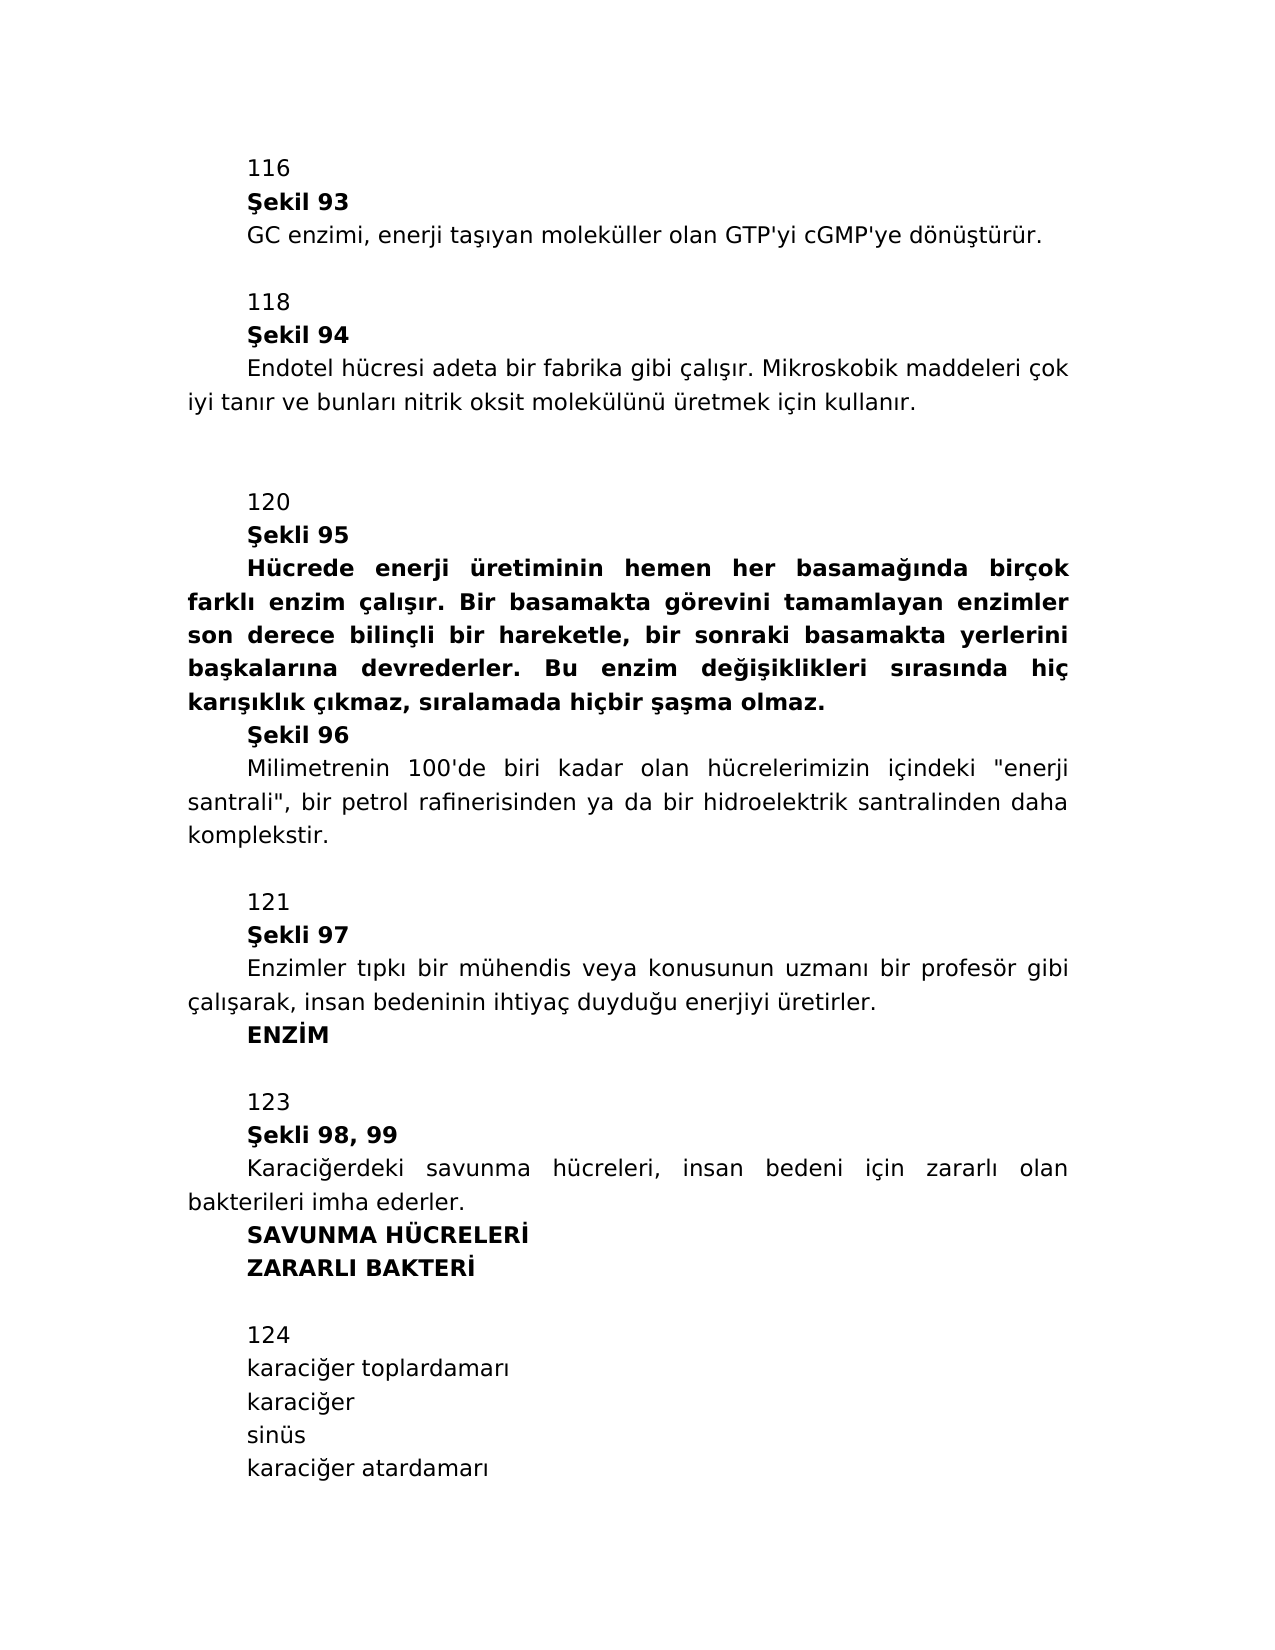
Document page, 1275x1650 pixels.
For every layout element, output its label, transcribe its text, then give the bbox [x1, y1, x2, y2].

text 120 [187, 483, 1070, 517]
text Şekil 93 [187, 183, 1070, 217]
text Şekli 97 [187, 917, 1070, 950]
text Endotel hücresi adeta bir fabrika gibi çalışır. Mikroskobik maddeleri çok iyi tanır ve bunları nitrik oksit molekülünü üretmek için kullanır. [187, 350, 1070, 417]
text Şekil 96 [187, 717, 1070, 750]
text GC enzimi, enerji taşıyan moleküller olan GTP'yi cGMP'ye dönüştürür. [187, 217, 1070, 250]
text Milimetrenin 100'de biri kadar olan hücrelerimizin içindeki "enerji santrali", bir petrol rafinerisinden ya da bir hidroelektrik santralinden daha komplekstir. [187, 750, 1070, 850]
text Karaciğerdeki savunma hücreleri, insan bedeni için zararlı olan bakterileri imha ederler. [187, 1150, 1070, 1217]
text sinüs [187, 1417, 1070, 1450]
text karaciğer [187, 1383, 1070, 1417]
text Şekil 94 [187, 317, 1070, 350]
text Enzimler tıpkı bir mühendis veya konusunun uzmanı bir profesör gibi çalışarak, insan bedeninin ihtiyaç duyduğu enerjiyi üretirler. [187, 950, 1070, 1017]
text 123 [187, 1083, 1070, 1117]
text Hücrede enerji üretiminin hemen her basamağında birçok farklı enzim çalışır. Bir basamakta görevini tamamlayan enzimler son derece bilinçli bir hareketle, bir sonraki basamakta yerlerini başkalarına devrederler. Bu enzim değişiklikleri sırasında hiç karışıklık çıkmaz, sıralamada hiçbir şaşma olmaz. [187, 550, 1070, 717]
text SAVUNMA HÜCRELERİ [187, 1217, 1070, 1250]
text 118 [187, 283, 1070, 317]
text 124 [187, 1317, 1070, 1350]
text 121 [187, 883, 1070, 917]
text ENZİM [187, 1017, 1070, 1050]
text karaciğer atardamarı [187, 1450, 1070, 1483]
text karaciğer toplardamarı [187, 1350, 1070, 1383]
text Şekli 95 [187, 517, 1070, 550]
text ZARARLI BAKTERİ [187, 1250, 1070, 1283]
text 116 [187, 150, 1070, 183]
text Şekli 98, 99 [187, 1117, 1070, 1150]
